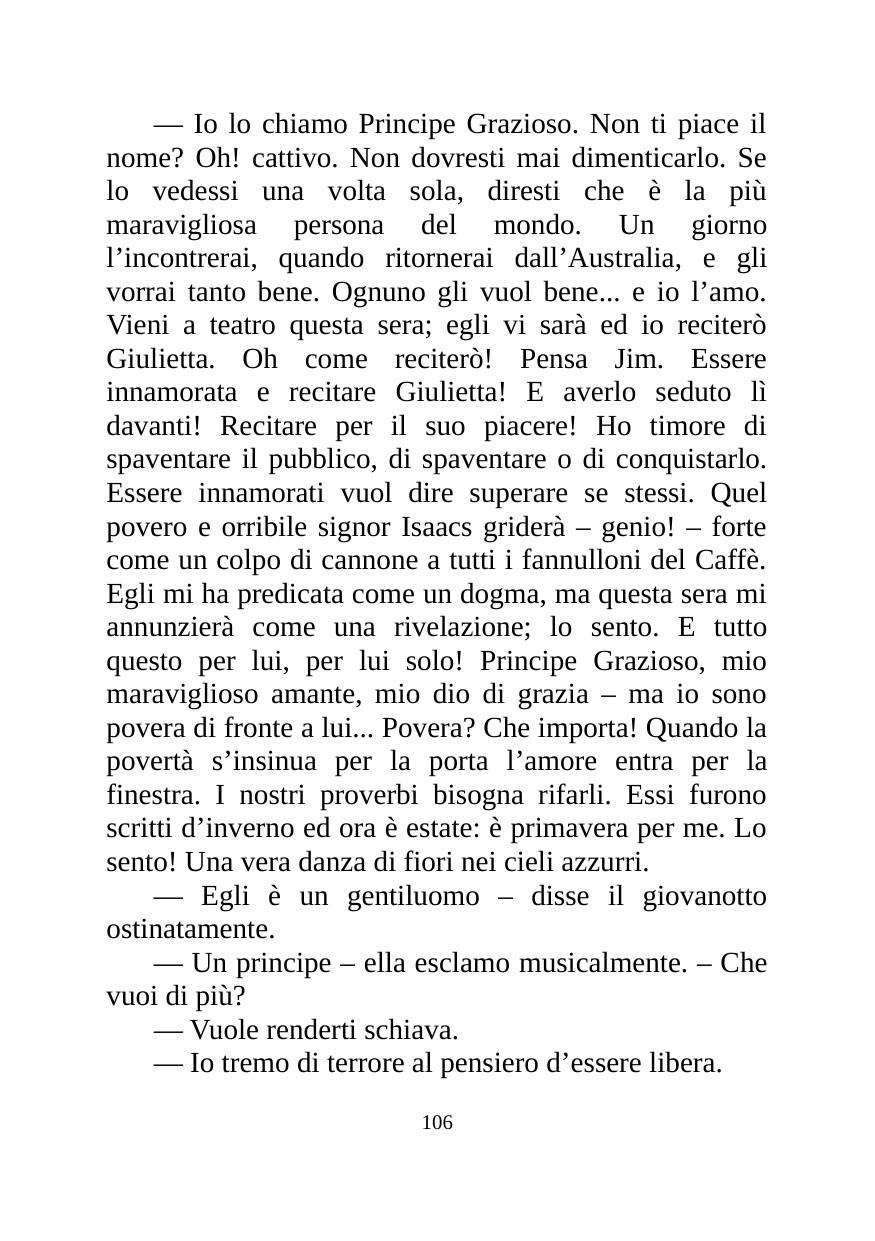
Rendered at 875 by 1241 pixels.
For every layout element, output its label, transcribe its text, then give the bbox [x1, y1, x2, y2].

text — Io tremo di terrore al pensiero d’essere libera. [106, 1045, 768, 1079]
text — Vuole renderti schiava. [106, 1012, 768, 1045]
text — Egli è un gentiluomo – disse il giovanotto ostinatamente. [106, 878, 768, 945]
text — Un principe – ella esclamo musicalmente. – Che vuoi di più? [106, 945, 768, 1012]
text — Io lo chiamo Principe Grazioso. Non ti piace il nome? Oh! cattivo. Non dovresti mai dimenticarlo. Se lo vedessi una volta sola, diresti che è la più maravigliosa persona del mondo. Un giorno l’incontrerai, quando ritornerai dall’Australia, e gli vorrai tanto bene. Ognuno gli vuol bene... e io l’amo. Vieni a teatro questa sera; egli vi sarà ed io reciterò Giulietta. Oh come reciterò! Pensa Jim. Essere innamorata e recitare Giulietta! E averlo seduto lì davanti! Recitare per il suo piacere! Ho timore di spaventare il pubblico, di spaventare o di conquistarlo. Essere innamorati vuol dire superare se stessi. Quel povero e orribile signor Isaacs griderà – genio! – forte come un colpo di cannone a tutti i fannulloni del Caffè. Egli mi ha predicata come un dogma, ma questa sera mi annunzierà come una rivelazione; lo sento. E tutto questo per lui, per lui solo! Principe Grazioso, mio maraviglioso amante, mio dio di grazia – ma io sono povera di fronte a lui... Povera? Che importa! Quando la povertà s’insinua per la porta l’amore entra per la finestra. I nostri proverbi bisogna rifarli. Essi furono scritti d’inverno ed ora è estate: è primavera per me. Lo sento! Una vera danza di fiori nei cieli azzurri. [106, 106, 768, 878]
